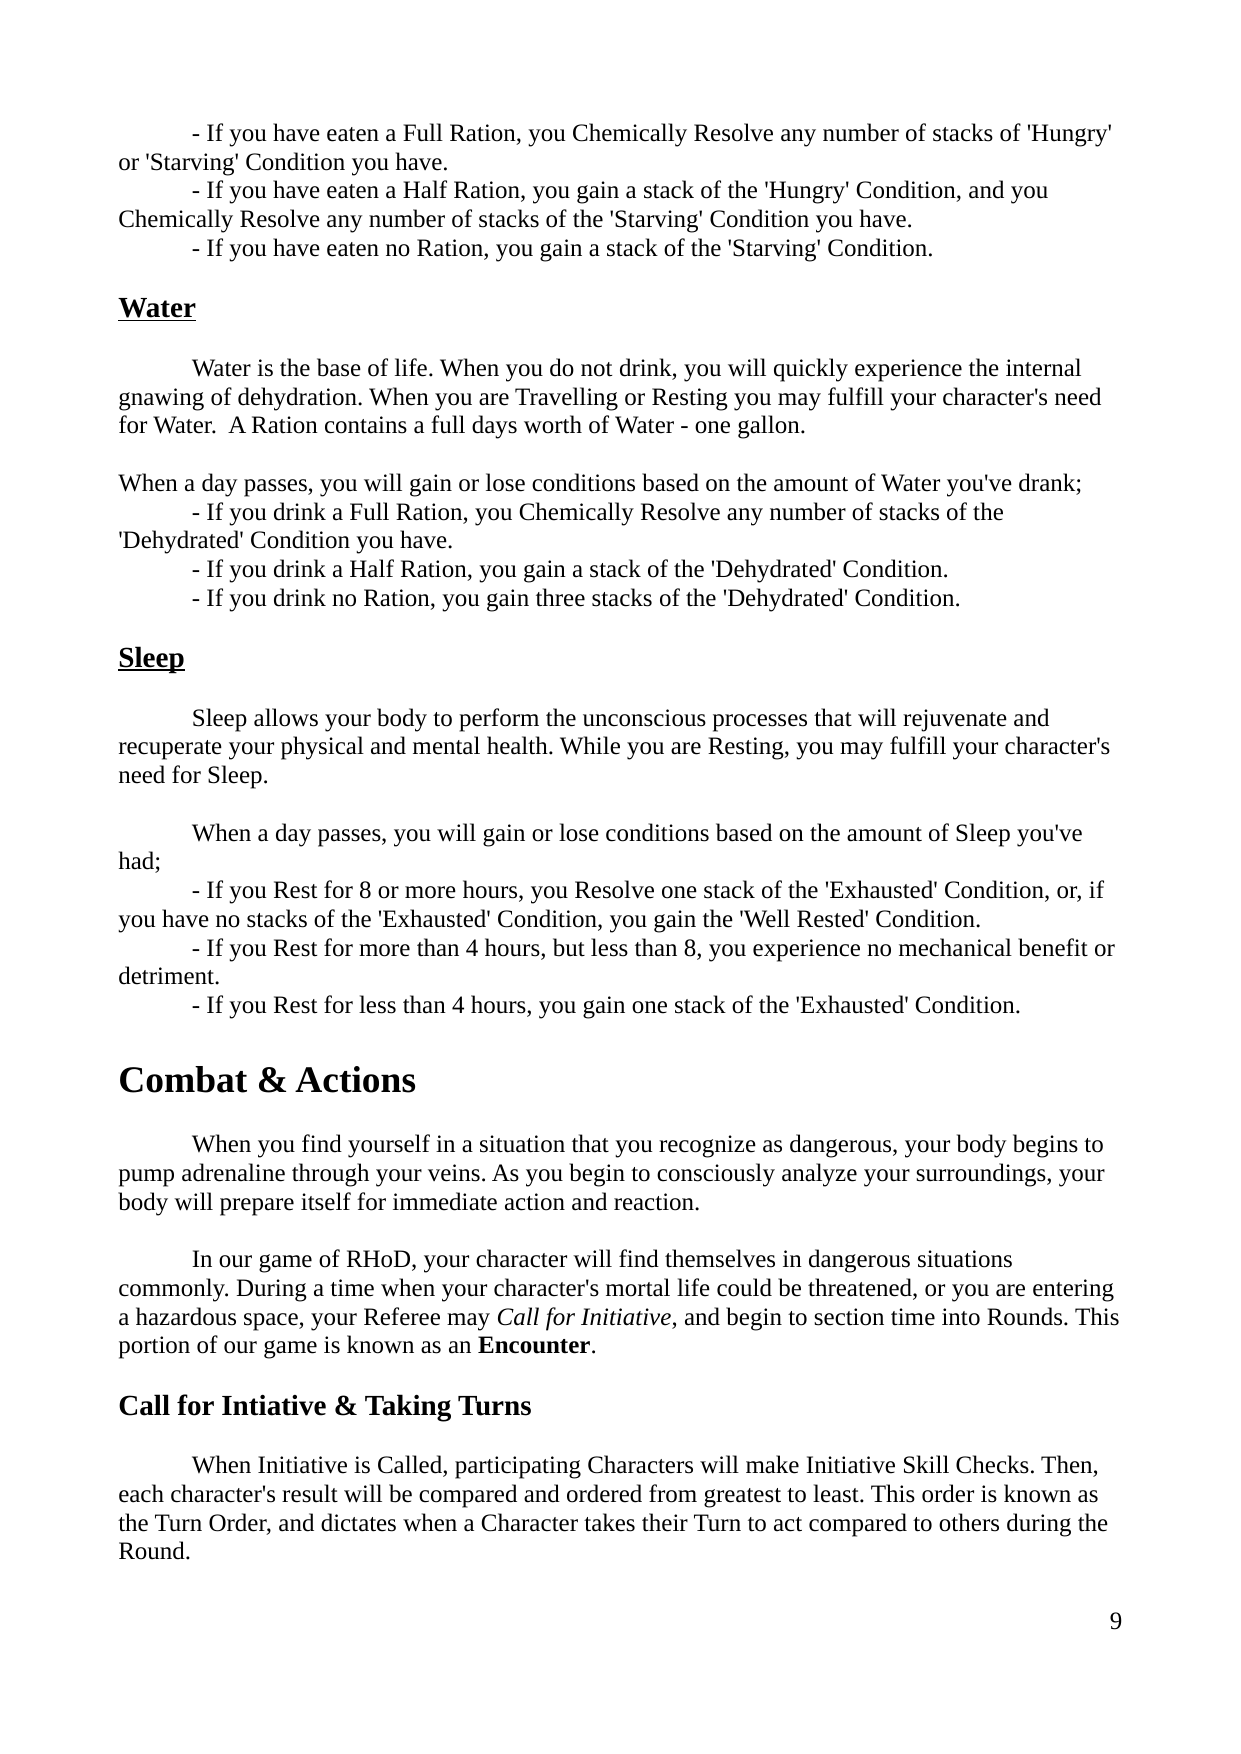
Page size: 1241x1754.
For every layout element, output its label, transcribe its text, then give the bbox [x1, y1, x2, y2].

text Combat & Actions [118, 1057, 1122, 1100]
text Sleep allows your body to perform the unconscious processes that will rejuvenate and recuperate your physical and mental health. While you are Resting, you may fulfill your character's need for Sleep. When a day passes, you will gain or lose conditions based on the amount of Sleep you've had; [118, 703, 1122, 875]
text Water is the base of life. When you do not drink, you will quickly experience the internal gnawing of dehydration. When you are Travelling or Resting you may fulfill your character's need for Water. A Ration contains a full days worth of Water - one gallon. When a day passes, you will gain or lose conditions based on the amount of Water you've drank; [118, 353, 1122, 497]
text - If you drink a Full Ration, you Chemically Resolve any number of stacks of the 'Dehydrated' Condition you have. [118, 497, 1122, 554]
text - If you Rest for 8 or more hours, you Resolve one stack of the 'Exhausted' Condition, or, if you have no stacks of the 'Exhausted' Condition, you gain the 'Well Rested' Condition. - If you Rest for more than 4 hours, but less than 8, you experience no mechanical benefit or detriment. - If you Rest for less than 4 hours, you gain one stack of the 'Exhausted' Condition. [118, 875, 1122, 1019]
text Call for Intiative & Taking Turns [118, 1388, 1122, 1421]
text - If you have eaten a Full Ration, you Chemically Resolve any number of stacks of 'Hungry' or 'Starving' Condition you have. - If you have eaten a Half Ration, you gain a stack of the 'Hungry' Condition, and you Chemically Resolve any number of stacks of the 'Starving' Condition you have. - If you have eaten no Ration, you gain a stack of the 'Starving' Condition. [118, 118, 1122, 262]
text - If you drink no Ration, you gain three stacks of the 'Dehydrated' Condition. [118, 583, 1122, 612]
text When you find yourself in a situation that you recognize as dangerous, your body begins to pump adrenaline through your veins. As you begin to consciously analyze your surroundings, your body will prepare itself for immediate action and reaction. In our game of RHoD, your character will find themselves in dangerous situations commonly. During a time when your character's mortal life could be threatened, or you are entering a hazardous space, your Referee may Call for Initiative, and begin to section time into Rounds. This portion of our game is known as an Encounter. [118, 1129, 1122, 1359]
text Sleep [118, 640, 1122, 674]
text Water [118, 291, 1122, 324]
text When Initiative is Called, participating Characters will make Initiative Skill Checks. Then, each character's result will be compared and ordered from greatest to least. This order is known as the Turn Order, and dictates when a Character takes their Turn to act compared to others during the Round. [118, 1450, 1122, 1565]
text - If you drink a Half Ration, you gain a stack of the 'Dehydrated' Condition. [118, 554, 1122, 583]
